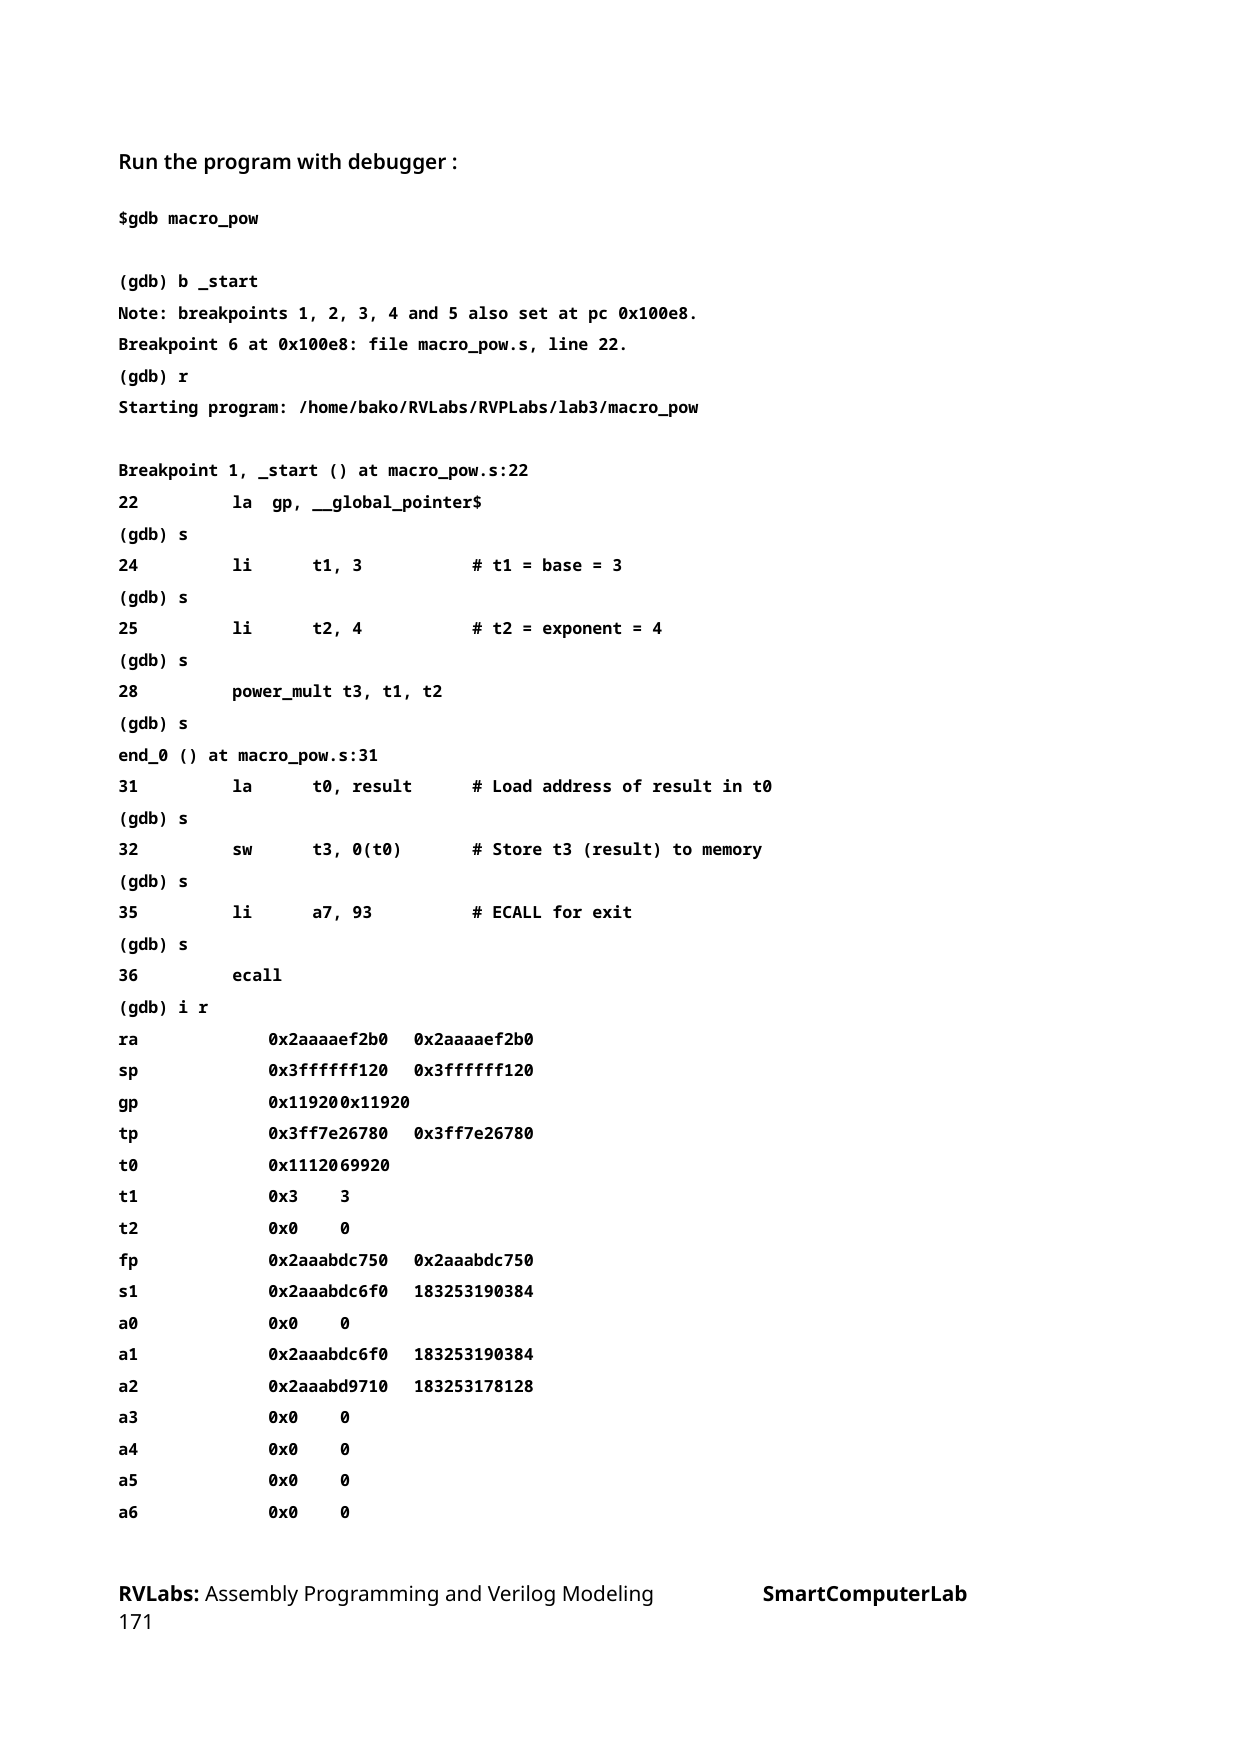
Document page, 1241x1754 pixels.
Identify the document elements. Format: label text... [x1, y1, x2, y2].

text a1 0x2aaabdc6f0 183253190384 [118, 1343, 1122, 1366]
text a0 0x0 0 [118, 1311, 1122, 1334]
text 31 la t0, result # Load address of result in t0 [118, 775, 1122, 797]
text $gdb macro_pow [118, 207, 1122, 229]
text end_0 () at macro_pow.s:31 [118, 743, 1122, 766]
text Run the program with debugger : [118, 147, 1122, 175]
text t1 0x3 3 [118, 1185, 1122, 1208]
text 32 sw t3, 0(t0) # Store t3 (result) to memory [118, 838, 1122, 861]
text tp 0x3ff7e26780 0x3ff7e26780 [118, 1122, 1122, 1144]
text t0 0x11120 69920 [118, 1153, 1122, 1176]
text Starting program: /home/bako/RVLabs/RVPLabs/lab3/macro_pow [118, 396, 1122, 419]
text fp 0x2aaabdc750 0x2aaabdc750 [118, 1248, 1122, 1271]
text gp 0x11920 0x11920 [118, 1090, 1122, 1113]
text a6 0x0 0 [118, 1501, 1122, 1523]
text 36 ecall [118, 964, 1122, 987]
text Breakpoint 1, _start () at macro_pow.s:22 [118, 459, 1122, 482]
text 24 li t1, 3 # t1 = base = 3 [118, 554, 1122, 576]
text a5 0x0 0 [118, 1469, 1122, 1492]
text (gdb) s [118, 932, 1122, 955]
text (gdb) s [118, 648, 1122, 671]
text Note: breakpoints 1, 2, 3, 4 and 5 also set at pc 0x100e8. [118, 301, 1122, 324]
text sp 0x3ffffff120 0x3ffffff120 [118, 1059, 1122, 1081]
text (gdb) i r [118, 996, 1122, 1018]
text (gdb) s [118, 522, 1122, 545]
text (gdb) s [118, 869, 1122, 892]
text s1 0x2aaabdc6f0 183253190384 [118, 1280, 1122, 1302]
text a2 0x2aaabd9710 183253178128 [118, 1374, 1122, 1397]
text (gdb) s [118, 585, 1122, 608]
text a4 0x0 0 [118, 1437, 1122, 1460]
text (gdb) s [118, 806, 1122, 829]
text 28 power_mult t3, t1, t2 [118, 680, 1122, 703]
text Breakpoint 6 at 0x100e8: file macro_pow.s, line 22. [118, 333, 1122, 356]
text t2 0x0 0 [118, 1217, 1122, 1239]
text ra 0x2aaaaef2b0 0x2aaaaef2b0 [118, 1027, 1122, 1050]
text (gdb) r [118, 364, 1122, 387]
text 22 la gp, __global_pointer$ [118, 491, 1122, 513]
text 25 li t2, 4 # t2 = exponent = 4 [118, 617, 1122, 639]
text (gdb) b _start [118, 270, 1122, 292]
text a3 0x0 0 [118, 1406, 1122, 1429]
text 35 li a7, 93 # ECALL for exit [118, 901, 1122, 924]
text (gdb) s [118, 712, 1122, 734]
